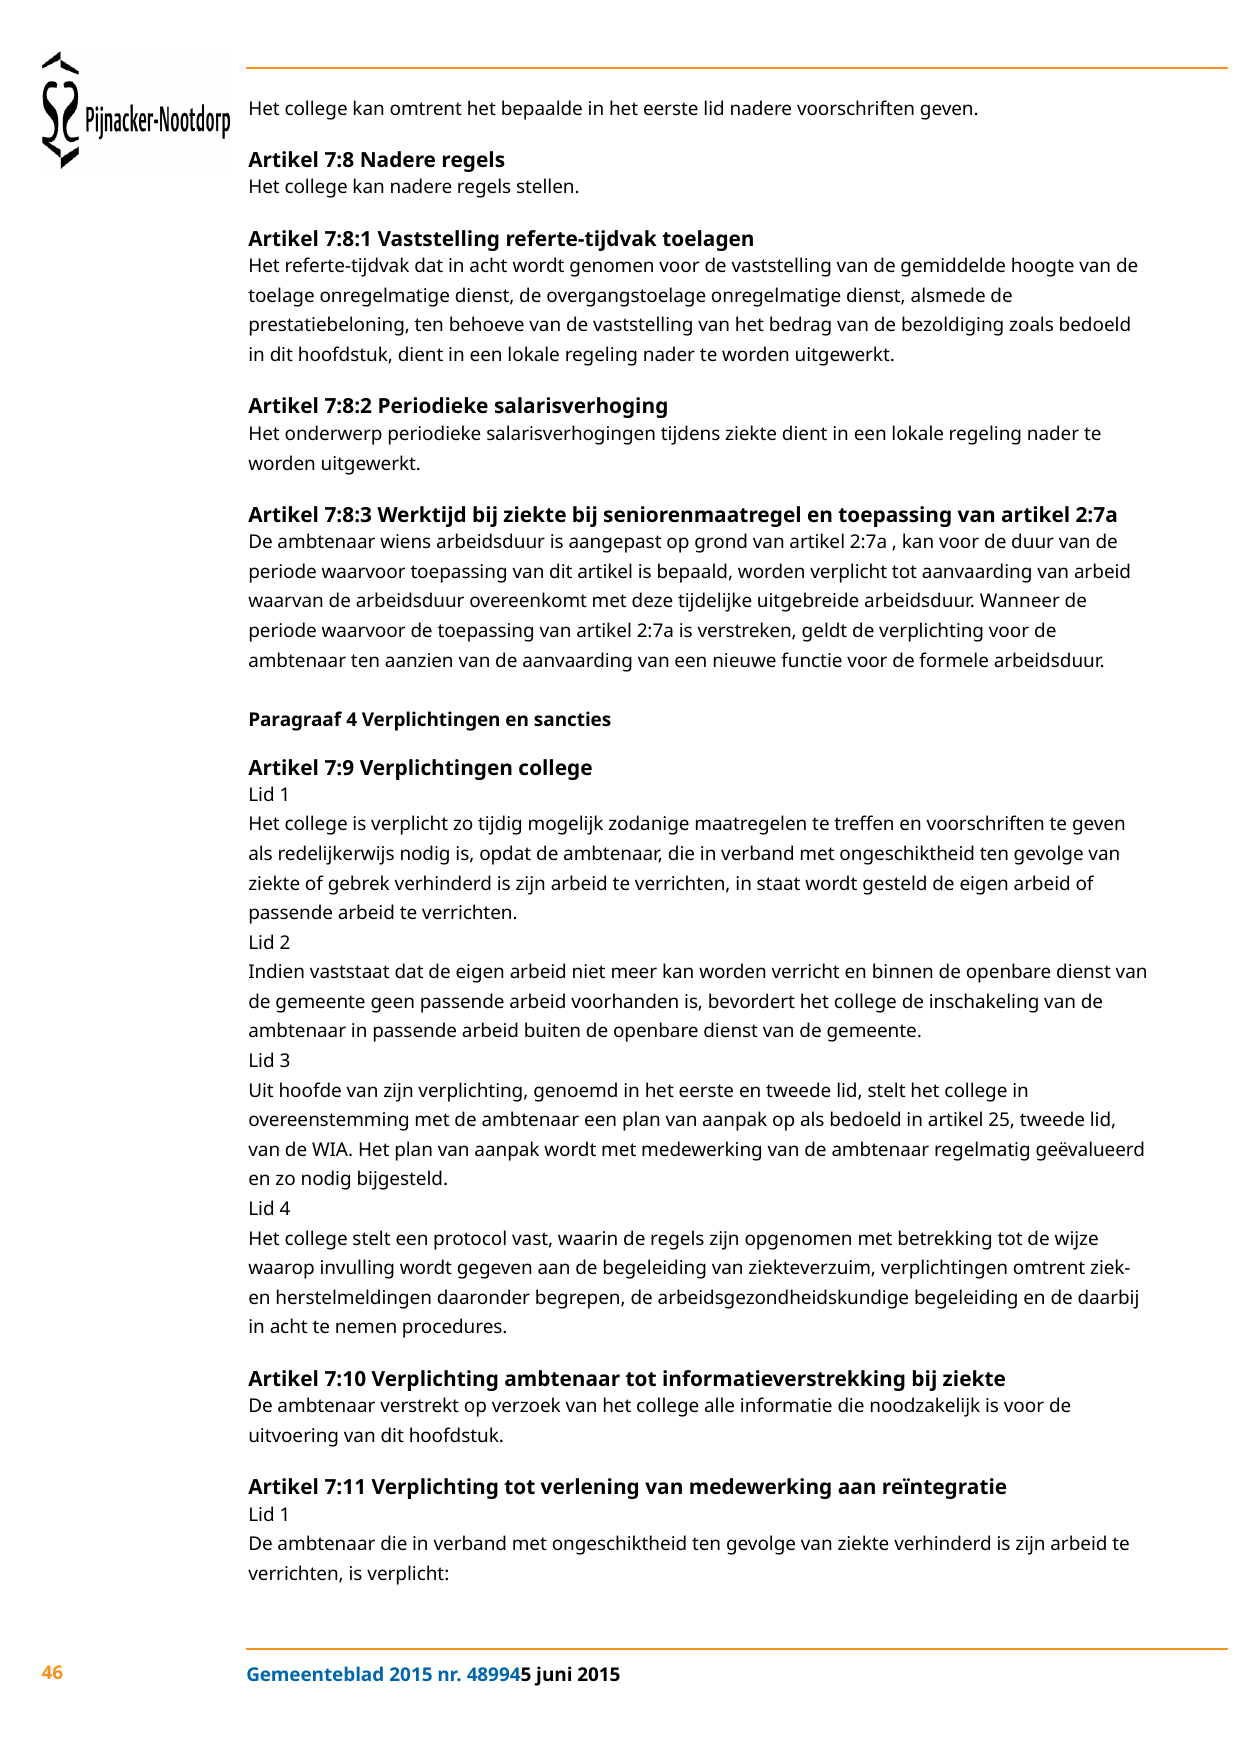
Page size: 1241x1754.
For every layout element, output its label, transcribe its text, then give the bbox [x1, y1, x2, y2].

text Lid 1 [248, 781, 1152, 807]
text Indien vaststaat dat de eigen arbeid niet meer kan worden verricht en binnen de openbare dienst van de gemeente geen passende arbeid voorhanden is, bevordert het college de inschakeling van de ambtenaar in passende arbeid buiten de openbare dienst van de gemeente. [248, 958, 1152, 1043]
text Het college is verplicht zo tijdig mogelijk zodanige maatregelen te treffen en voorschriften te geven als redelijkerwijs nodig is, opdat de ambtenaar, die in verband met ongeschiktheid ten gevolge van ziekte of gebrek verhinderd is zijn arbeid te verrichten, in staat wordt gesteld de eigen arbeid of passende arbeid te verrichten. [248, 811, 1152, 925]
text De ambtenaar verstrekt op verzoek van het college alle informatie die noodzakelijk is voor de uitvoering van dit hoofdstuk. [248, 1392, 1152, 1448]
text Artikel 7:10 Verplichting ambtenaar tot informatieverstrekking bij ziekte [248, 1364, 1152, 1392]
picture [41, 47, 231, 172]
text Het college kan nadere regels stellen. [248, 174, 1152, 199]
text Artikel 7:8:2 Periodieke salarisverhoging [248, 392, 1152, 420]
text Lid 3 [248, 1047, 1152, 1073]
text Artikel 7:8:1 Vaststelling referte-tijdvak toelagen [248, 224, 1152, 252]
text Het college kan omtrent het bepaalde in het eerste lid nadere voorschriften geven. [248, 95, 1152, 121]
text Paragraaf 4 Verplichtingen en sancties [248, 706, 1152, 732]
text Lid 2 [248, 929, 1152, 955]
text Lid 4 [248, 1195, 1152, 1221]
text Het college stelt een protocol vast, waarin de regels zijn opgenomen met betrekking tot de wijze waarop invulling wordt gegeven aan de begeleiding van ziekteverzuim, verplichtingen omtrent ziek- en herstelmeldingen daaronder begrepen, de arbeidsgezondheidskundige begeleiding en de daarbij in acht te nemen procedures. [248, 1225, 1152, 1339]
text Artikel 7:9 Verplichtingen college [248, 753, 1152, 781]
text Artikel 7:11 Verplichting tot verlening van medewerking aan reïntegratie [248, 1472, 1152, 1501]
text Lid 1 [248, 1501, 1152, 1527]
text Uit hoofde van zijn verplichting, genoemd in het eerste en tweede lid, stelt het college in overeenstemming met de ambtenaar een plan van aanpak op als bedoeld in artikel 25, tweede lid, van de WIA. Het plan van aanpak wordt met medewerking van de ambtenaar regelmatig geëvalueerd en zo nodig bijgesteld. [248, 1077, 1152, 1191]
text Artikel 7:8 Nadere regels [248, 145, 1152, 174]
text De ambtenaar die in verband met ongeschiktheid ten gevolge van ziekte verhinderd is zijn arbeid te verrichten, is verplicht: [248, 1530, 1152, 1586]
text Artikel 7:8:3 Werktijd bij ziekte bij seniorenmaatregel en toepassing van artikel 2:7a [248, 500, 1152, 528]
text Het onderwerp periodieke salarisverhogingen tijdens ziekte dient in een lokale regeling nader te worden uitgewerkt. [248, 420, 1152, 475]
text Het referte-tijdvak dat in acht wordt genomen voor de vaststelling van de gemiddelde hoogte van de toelage onregelmatige dienst, de overgangstoelage onregelmatige dienst, alsmede de prestatiebeloning, ten behoeve van de vaststelling van het bedrag van de bezoldiging zoals bedoeld in dit hoofdstuk, dient in een lokale regeling nader te worden uitgewerkt. [248, 252, 1152, 367]
text De ambtenaar wiens arbeidsduur is aangepast op grond van artikel 2:7a , kan voor de duur van de periode waarvoor toepassing van dit artikel is bepaald, worden verplicht tot aanvaarding van arbeid waarvan de arbeidsduur overeenkomt met deze tijdelijke uitgebreide arbeidsduur. Wanneer de periode waarvoor de toepassing van artikel 2:7a is verstreken, geldt de verplichting voor de ambtenaar ten aanzien van de aanvaarding van een nieuwe functie voor de formele arbeidsduur. [248, 528, 1152, 673]
